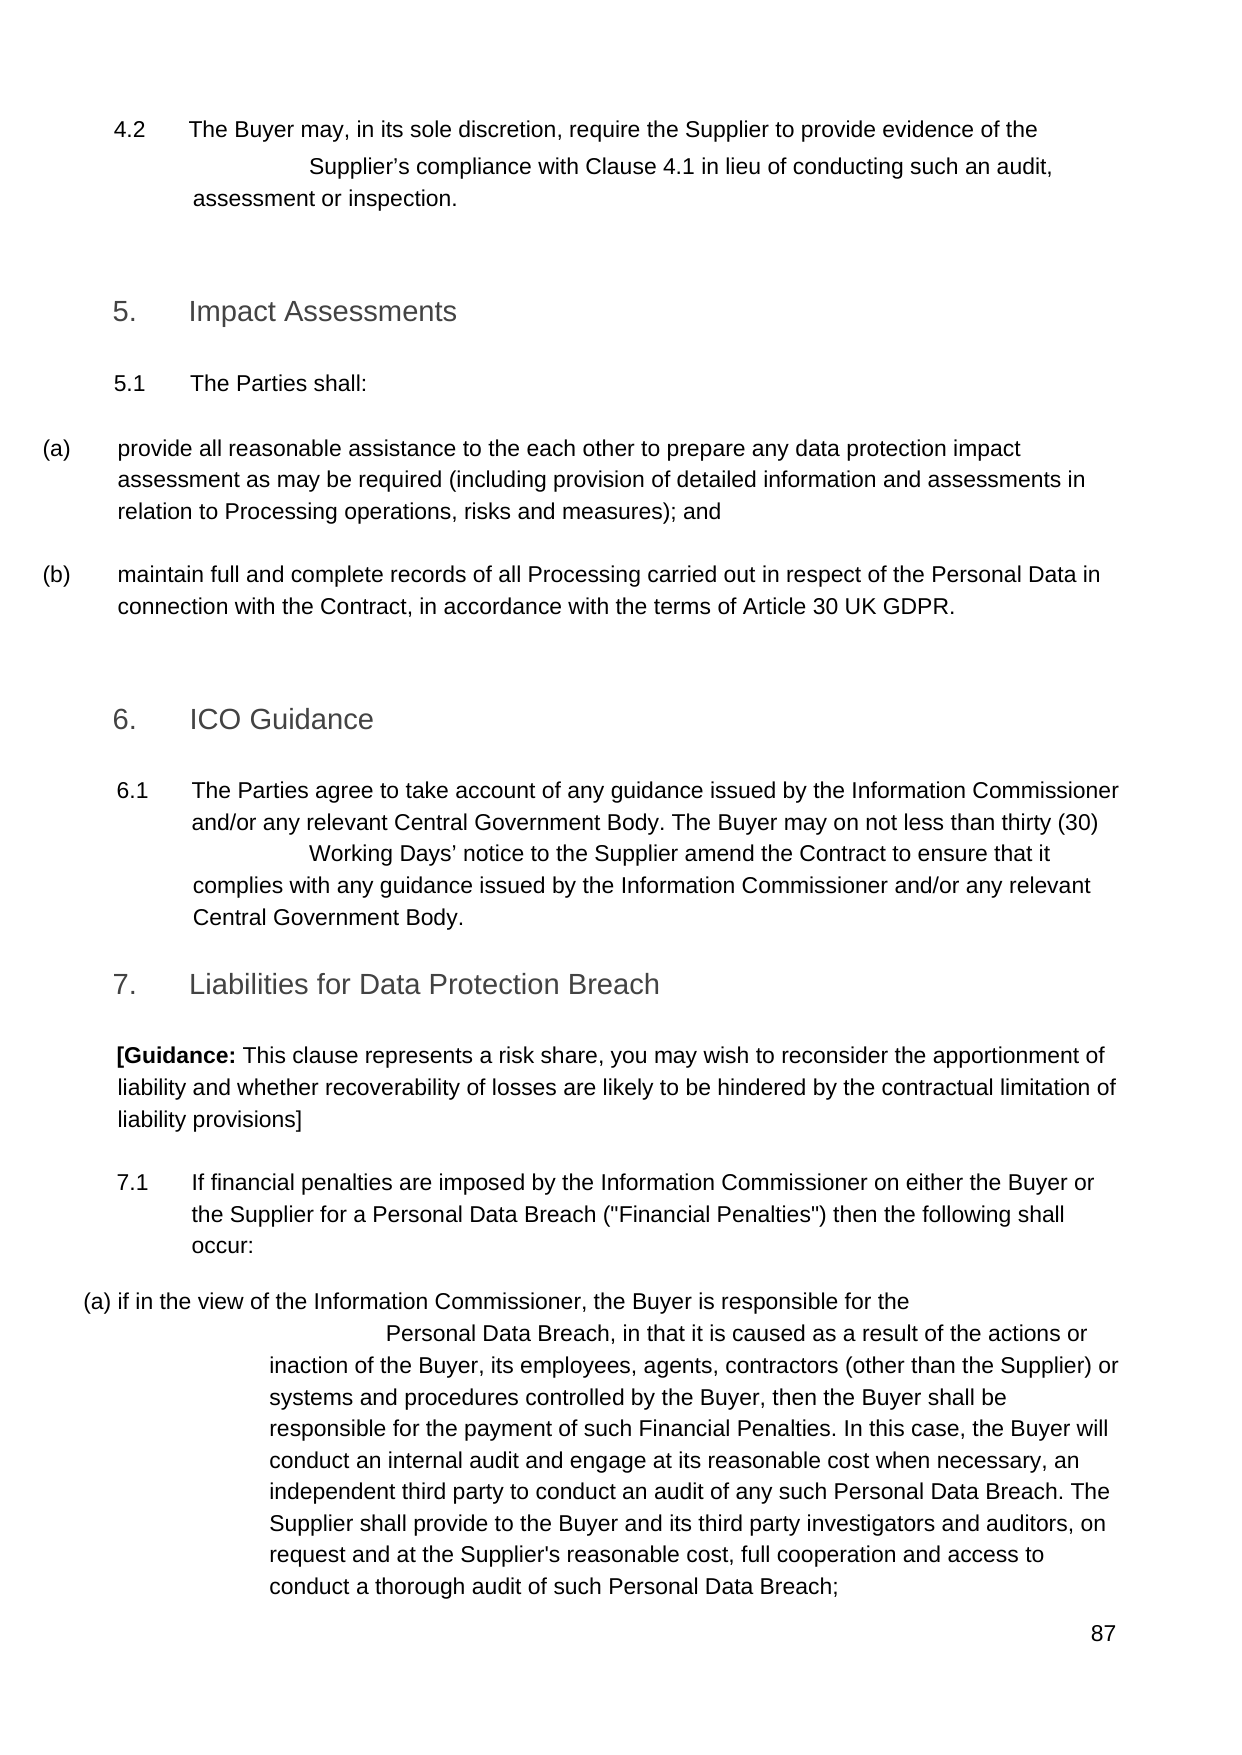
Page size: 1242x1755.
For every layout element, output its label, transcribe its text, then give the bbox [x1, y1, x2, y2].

text Working Days’ notice to the Supplier amend the Contract to ensure that it complies with any guidance issued by the Information Commissioner and/or any relevant Central Government Body. [193, 840, 1121, 930]
subtitle 7. Liabilities for Data Protection Breach [0, 967, 1122, 1001]
text [Guidance: This clause represents a risk share, you may wish to reconsider the apportionment of liability and whether recoverability of losses are likely to be hindered by the contractual limitation of liability provisions] [116, 1042, 1121, 1132]
list maintain full and complete records of all Processing carried out in respect of the Personal Data in connection with the Contract, in accordance with the terms of Article 30 UK GDPR. [42, 561, 1121, 619]
subtitle 5. Impact Assessments [0, 293, 1122, 327]
text Supplier’s compliance with Clause 4.1 in lieu of conducting such an audit, assessment or inspection. [193, 153, 1121, 211]
list if in the view of the Information Commissioner, the Buyer is responsible for the [83, 1288, 1121, 1314]
text 7.1 If financial penalties are imposed by the Information Commissioner on either the Buyer or the Supplier for a Personal Data Breach ("Financial Penalties") then the following shall occur: [116, 1169, 1121, 1259]
text 4.2 The Buyer may, in its sole discretion, require the Supplier to provide evidence of the [0, 116, 1122, 143]
list provide all reasonable assistance to the each other to prepare any data protection impact assessment as may be required (including provision of detailed information and assessments in relation to Processing operations, risks and measures); and [42, 434, 1121, 524]
text 6.1 The Parties agree to take account of any guidance issued by the Information Commissioner and/or any relevant Central Government Body. The Buyer may on not less than thirty (30) [116, 777, 1121, 835]
subtitle 6. ICO Guidance [0, 702, 1122, 735]
text 5.1 The Parties shall: [0, 369, 1122, 397]
text Personal Data Breach, in that it is caused as a result of the actions or inaction of the Buyer, its employees, agents, contractors (other than the Supplier) or systems and procedures controlled by the Buyer, then the Buyer shall be responsible for the payment of such Financial Penalties. In this case, the Buyer will conduct an internal audit and engage at its reasonable cost when necessary, an independent third party to conduct an audit of any such Personal Data Breach. The Supplier shall provide to the Buyer and its third party investigators and auditors, on request and at the Supplier's reasonable cost, full cooperation and access to conduct a thorough audit of such Personal Data Breach; [269, 1320, 1121, 1599]
